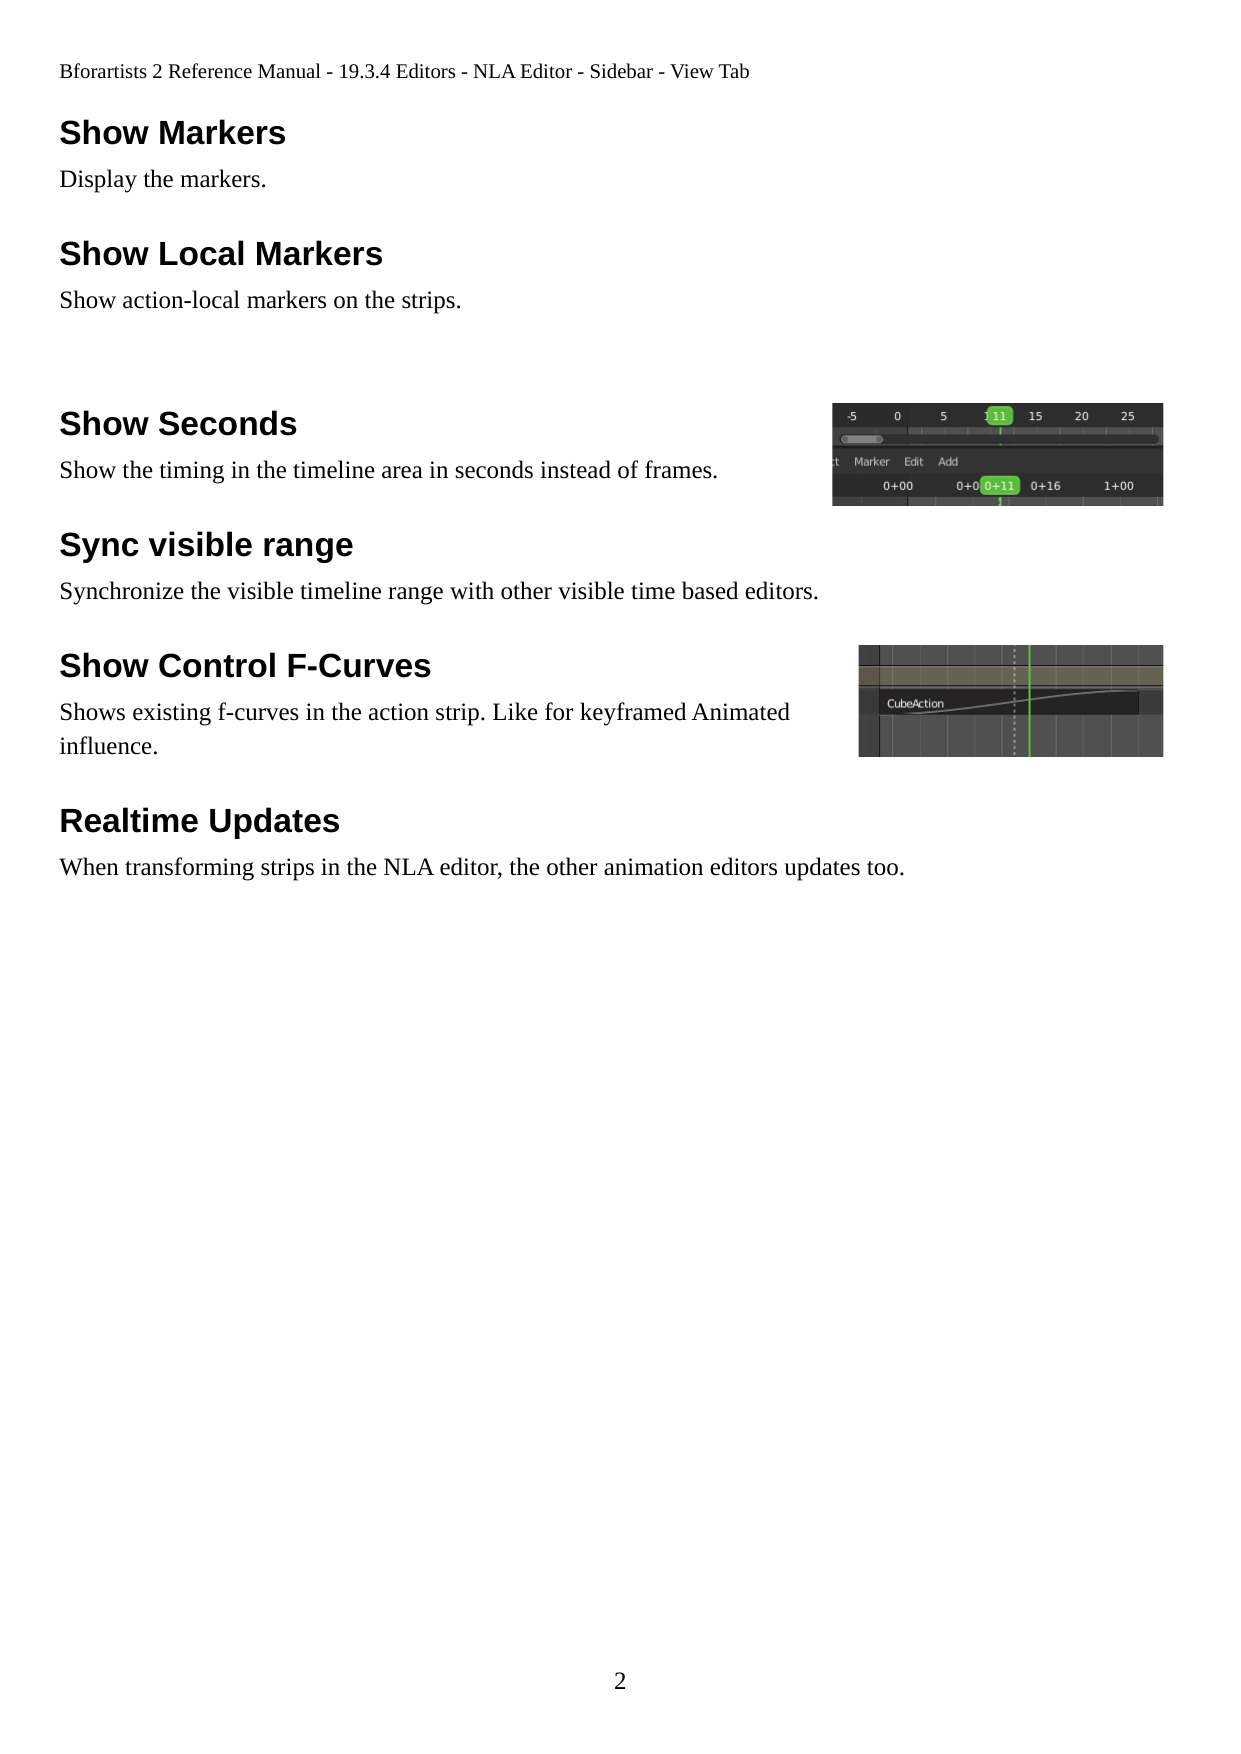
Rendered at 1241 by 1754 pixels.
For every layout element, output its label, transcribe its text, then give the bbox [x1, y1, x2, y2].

text Display the markers. [59, 164, 1181, 192]
text When transforming strips in the NLA editor, the other animation editors updates too. [59, 852, 1181, 881]
subtitle Show Control F-Curves [59, 646, 858, 684]
picture [858, 645, 1164, 757]
subtitle [1164, 404, 1181, 442]
subtitle Show Markers [59, 113, 1181, 151]
subtitle Realtime Updates [59, 801, 1181, 840]
subtitle Show Seconds [59, 404, 832, 442]
subtitle Show Local Markers [59, 234, 1181, 272]
text Show action-local markers on the strips. [59, 285, 1181, 313]
picture [832, 403, 1164, 506]
text Shows existing f-curves in the action strip. Like for keyframed Animated influence. [59, 697, 1181, 760]
subtitle [1164, 646, 1181, 684]
subtitle Sync visible range [59, 525, 1181, 563]
text Show the timing in the timeline area in seconds instead of frames. [59, 455, 832, 484]
text Synchronize the visible timeline range with other visible time based editors. [59, 576, 1181, 605]
